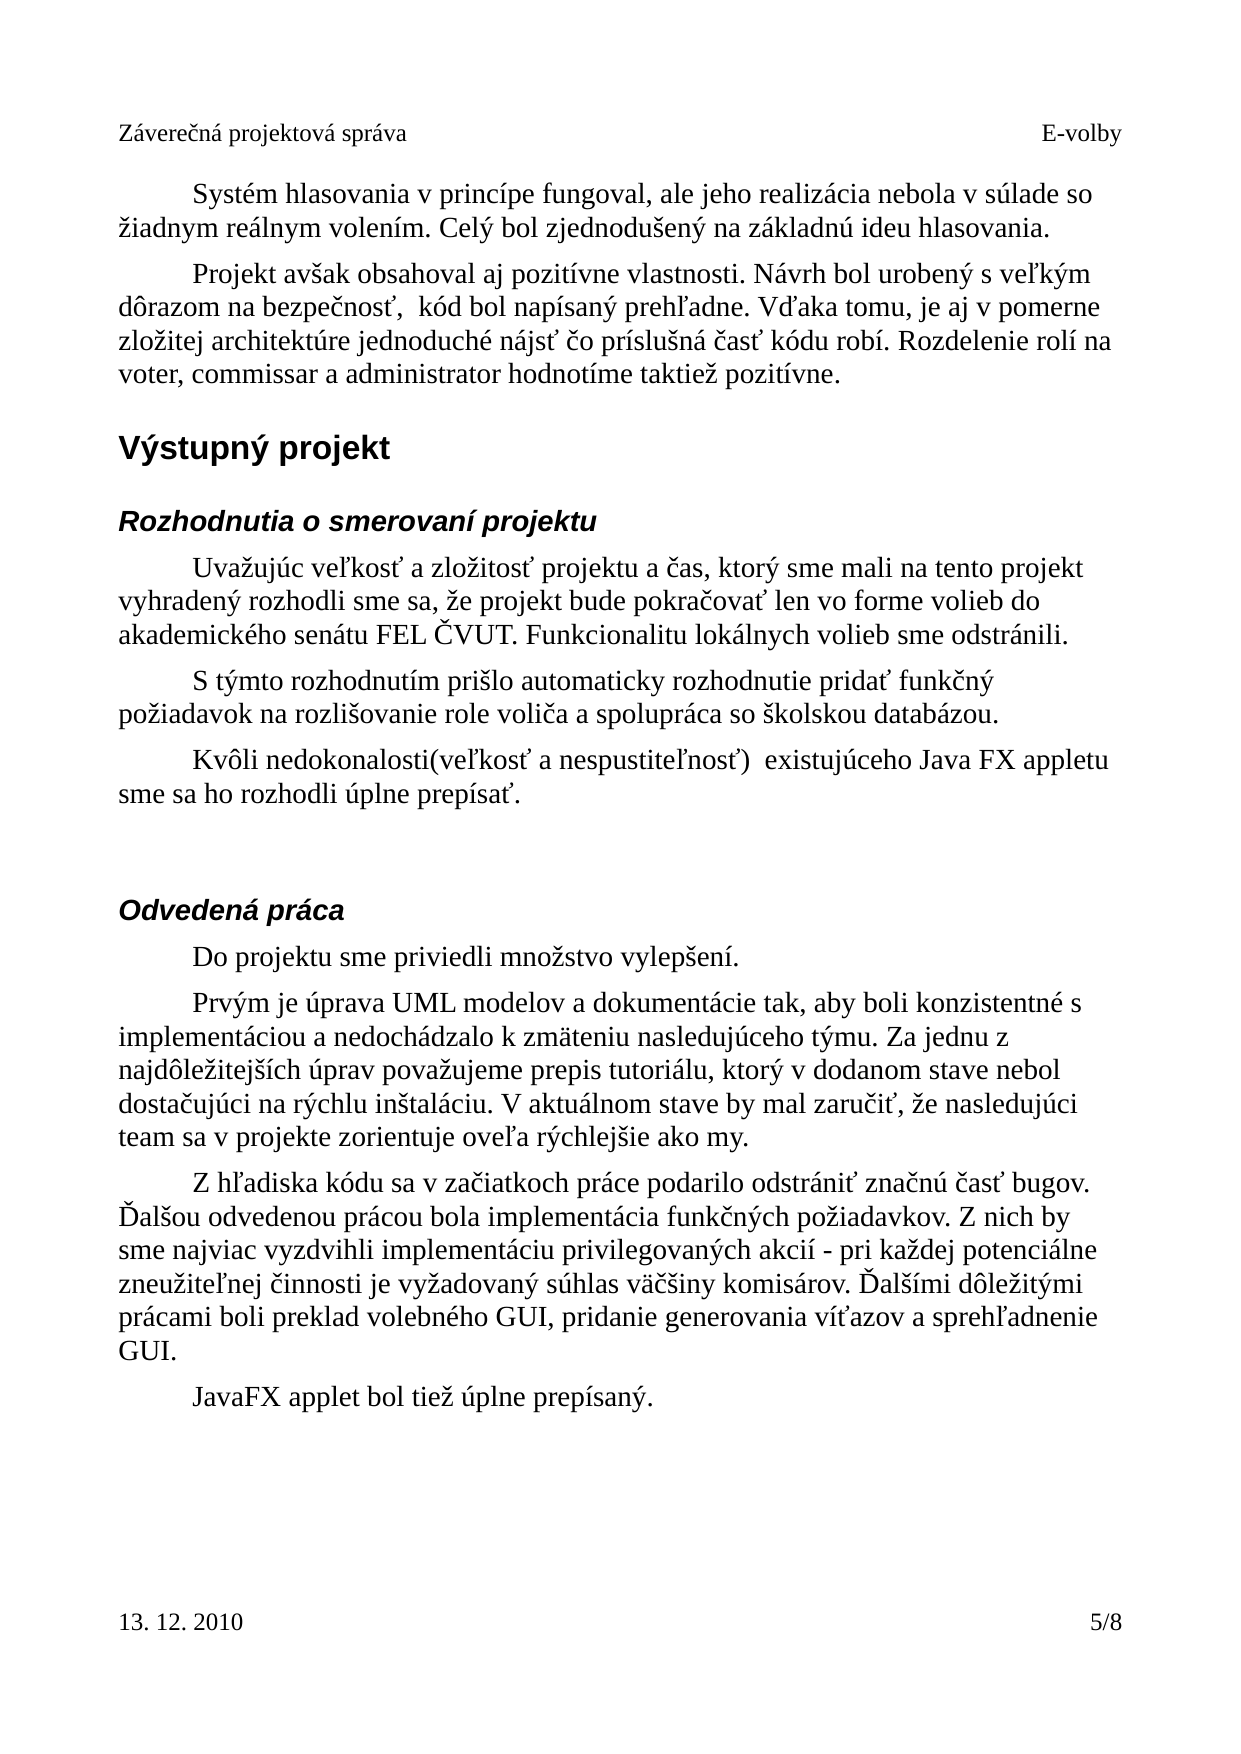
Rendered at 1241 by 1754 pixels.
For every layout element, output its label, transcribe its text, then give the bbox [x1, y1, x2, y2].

text S týmto rozhodnutím prišlo automaticky rozhodnutie pridať funkčný požiadavok na rozlišovanie role voliča a spolupráca so školskou databázou. [118, 663, 1122, 730]
text Projekt avšak obsahoval aj pozitívne vlastnosti. Návrh bol urobený s veľkým dôrazom na bezpečnosť, kód bol napísaný prehľadne. Vďaka tomu, je aj v pomerne zložitej architektúre jednoduché nájsť čo príslušná časť kódu robí. Rozdelenie rolí na voter, commissar a administrator hodnotíme taktiež pozitívne. [118, 256, 1122, 390]
text Z hľadiska kódu sa v začiatkoch práce podarilo odstrániť značnú časť bugov. Ďalšou odvedenou prácou bola implementácia funkčných požiadavkov. Z nich by sme najviac vyzdvihli implementáciu privilegovaných akcií - pri každej potenciálne zneužiteľnej činnosti je vyžadovaný súhlas väčšiny komisárov. Ďalšími dôležitými prácami boli preklad volebného GUI, pridanie generovania víťazov a sprehľadnenie GUI. [118, 1165, 1122, 1367]
text Systém hlasovania v princípe fungoval, ale jeho realizácia nebola v súlade so žiadnym reálnym volením. Celý bol zjednodušený na základnú ideu hlasovania. [118, 176, 1122, 243]
text Uvažujúc veľkosť a zložitosť projektu a čas, ktorý sme mali na tento projekt vyhradený rozhodli sme sa, že projekt bude pokračovať len vo forme volieb do akademického senátu FEL ČVUT. Funkcionalitu lokálnych volieb sme odstránili. [118, 550, 1122, 650]
subtitle Odvedená práca [118, 893, 1122, 927]
text Do projektu sme priviedli množstvo vylepšení. [118, 939, 1122, 973]
subtitle Výstupný projekt [118, 428, 1122, 466]
text Prvým je úprava UML modelov a dokumentácie tak, aby boli konzistentné s implementáciou a nedochádzalo k zmäteniu nasledujúceho týmu. Za jednu z najdôležitejších úprav považujeme prepis tutoriálu, ktorý v dodanom stave nebol dostačujúci na rýchlu inštaláciu. V aktuálnom stave by mal zaručiť, že nasledujúci team sa v projekte zorientuje oveľa rýchlejšie ako my. [118, 985, 1122, 1153]
text Kvôli nedokonalosti(veľkosť a nespustiteľnosť) existujúceho Java FX appletu sme sa ho rozhodli úplne prepísať. [118, 742, 1122, 809]
text JavaFX applet bol tiež úplne prepísaný. [118, 1379, 1122, 1413]
subtitle Rozhodnutia o smerovaní projektu [118, 504, 1122, 537]
